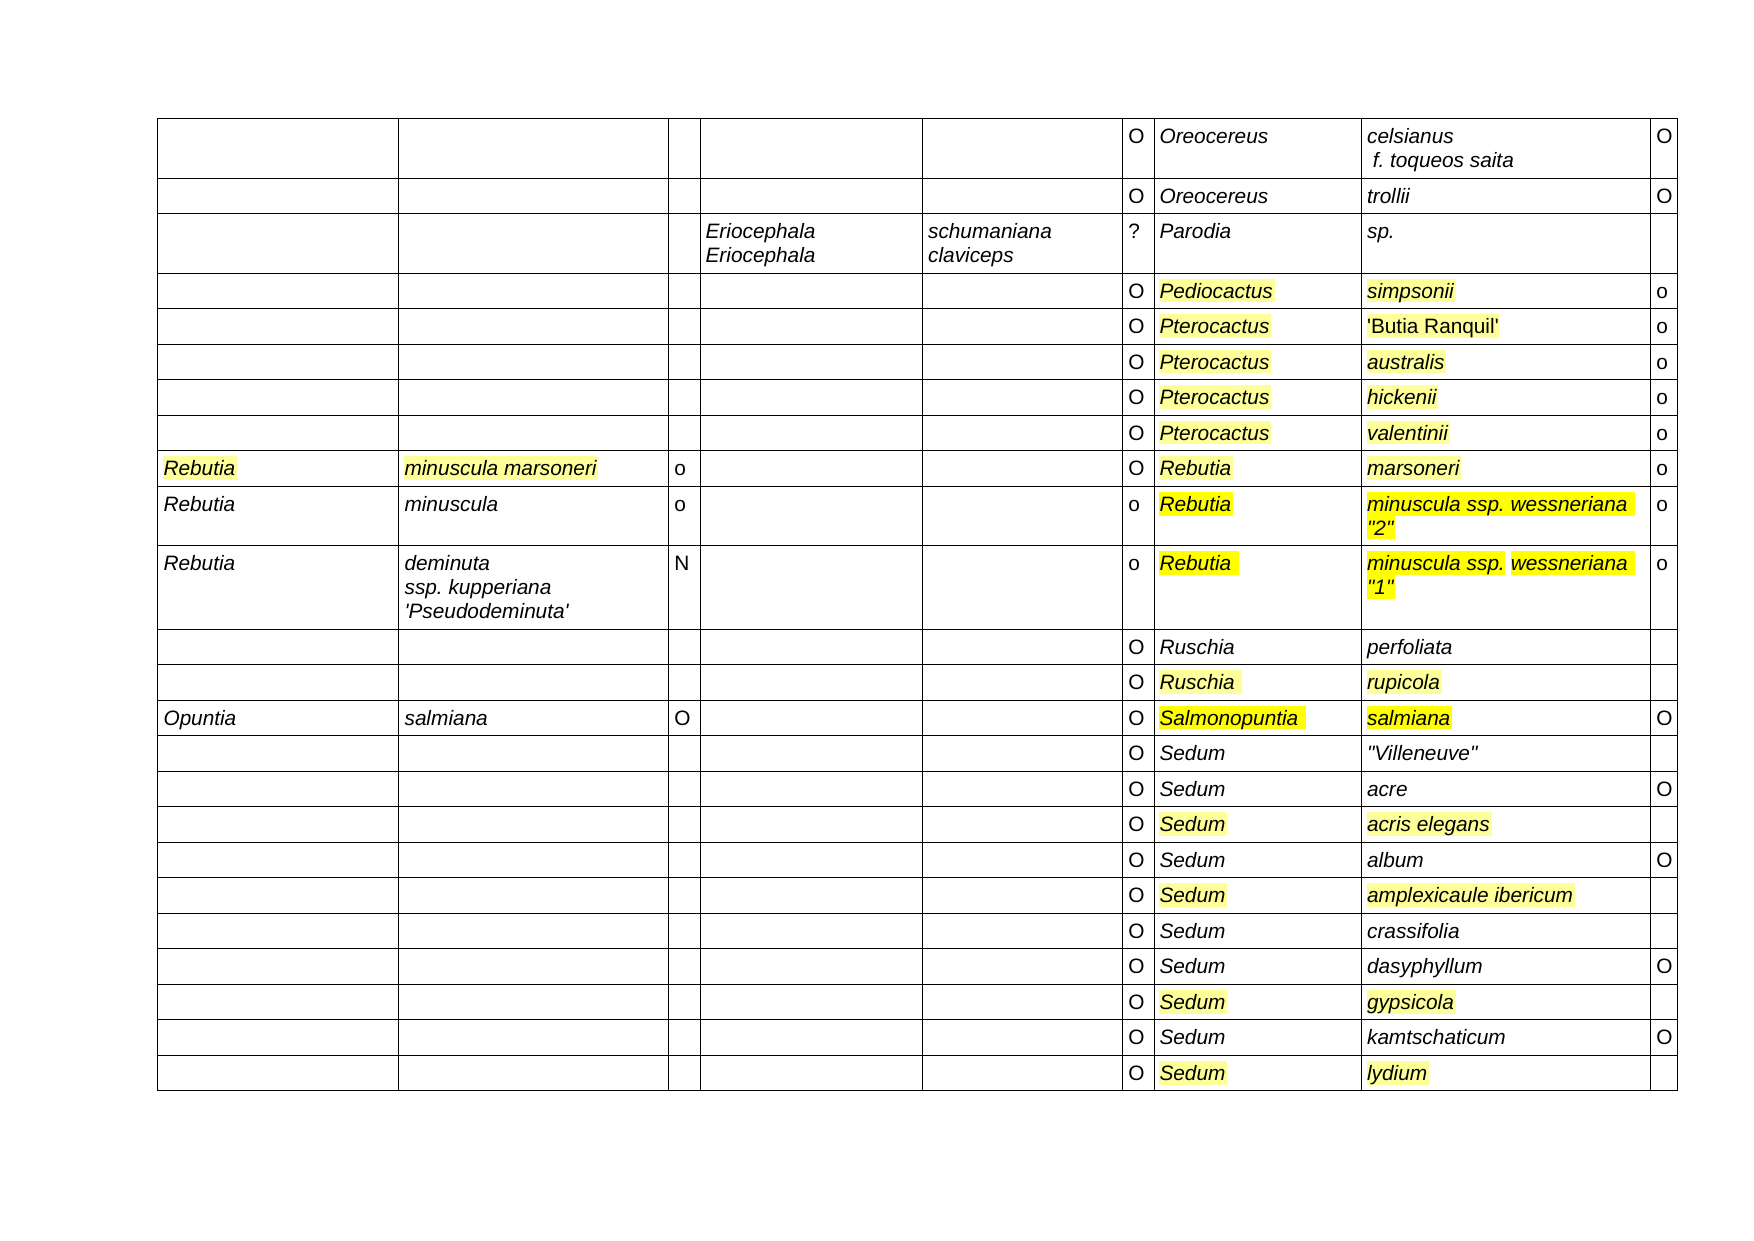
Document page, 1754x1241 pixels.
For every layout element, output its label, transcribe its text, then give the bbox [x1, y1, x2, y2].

table_cell [399, 380, 668, 415]
table_cell [701, 772, 922, 806]
table_cell [669, 119, 700, 178]
table_cell O [1123, 274, 1154, 308]
table_cell Rebutia [1155, 487, 1361, 545]
table_cell minuscula ssp. wessneriana "2" [1362, 487, 1650, 545]
table_cell o [1123, 546, 1154, 629]
table_cell O [1123, 309, 1154, 344]
table_cell hickenii [1362, 380, 1650, 415]
table_cell [158, 630, 398, 664]
table_cell [701, 914, 922, 948]
table_cell kamtschaticum [1362, 1020, 1650, 1055]
table_cell [399, 772, 668, 806]
table_cell trollii [1362, 179, 1650, 213]
table_cell O [1123, 807, 1154, 842]
table_cell [701, 985, 922, 1019]
table_cell [399, 665, 668, 700]
table_cell [399, 807, 668, 842]
table_cell [669, 380, 700, 415]
table_cell [158, 665, 398, 700]
table_cell [701, 665, 922, 700]
table_cell salmiana [399, 701, 668, 735]
table_cell celsianus f. toqueos saita [1362, 119, 1650, 178]
table_cell o [1651, 309, 1677, 344]
table_cell [669, 736, 700, 771]
table_cell "Villeneuve" [1362, 736, 1650, 771]
table_cell salmiana [1362, 701, 1650, 735]
table_cell [923, 914, 1122, 948]
table_cell Rebutia [1155, 451, 1361, 486]
table_cell Ruschia [1155, 630, 1361, 664]
table_cell [399, 736, 668, 771]
table_cell 'Butia Ranquil' [1362, 309, 1650, 344]
table_cell [399, 274, 668, 308]
table_cell o [1651, 487, 1677, 545]
table_cell [701, 451, 922, 486]
table_cell gypsicola [1362, 985, 1650, 1019]
table_cell lydium [1362, 1056, 1650, 1090]
table_cell [923, 487, 1122, 545]
table_cell [701, 380, 922, 415]
table_cell [923, 949, 1122, 984]
table_cell Sedum [1155, 772, 1361, 806]
table_cell [669, 843, 700, 877]
table_cell Oreocereus [1155, 179, 1361, 213]
table_cell [923, 345, 1122, 379]
table_cell australis [1362, 345, 1650, 379]
table_cell [158, 309, 398, 344]
table_cell o [1651, 380, 1677, 415]
table_cell [701, 701, 922, 735]
table_cell Sedum [1155, 949, 1361, 984]
table_cell O [1123, 1056, 1154, 1090]
table_cell [701, 345, 922, 379]
table_cell Rebutia [1155, 546, 1361, 629]
table_cell ? [1123, 214, 1154, 273]
table_cell [701, 1020, 922, 1055]
table_cell o [1651, 274, 1677, 308]
table_cell [158, 949, 398, 984]
table_cell [158, 179, 398, 213]
table_cell o [1651, 345, 1677, 379]
table_cell [1651, 878, 1677, 913]
table_cell [158, 985, 398, 1019]
table_cell Pediocactus [1155, 274, 1361, 308]
table_cell [923, 630, 1122, 664]
table_cell [701, 416, 922, 450]
table_cell O [1651, 701, 1677, 735]
table_cell [399, 843, 668, 877]
table_cell [1651, 807, 1677, 842]
table_cell O [1123, 119, 1154, 178]
table_cell Sedum [1155, 878, 1361, 913]
table_cell [399, 214, 668, 273]
table_cell rupicola [1362, 665, 1650, 700]
table_cell O [669, 701, 700, 735]
table_cell [669, 416, 700, 450]
table_cell [923, 985, 1122, 1019]
table_cell [701, 274, 922, 308]
table_cell [923, 1056, 1122, 1090]
table_cell [399, 949, 668, 984]
table_cell [701, 807, 922, 842]
table_cell [923, 772, 1122, 806]
table_cell [669, 914, 700, 948]
table_cell [158, 274, 398, 308]
table_cell O [1123, 380, 1154, 415]
table_cell O [1651, 1020, 1677, 1055]
table_cell N [669, 546, 700, 629]
table_cell [1651, 914, 1677, 948]
table_cell [923, 1020, 1122, 1055]
table_cell amplexicaule ibericum [1362, 878, 1650, 913]
table_cell [399, 878, 668, 913]
table_cell perfoliata [1362, 630, 1650, 664]
table_cell [923, 665, 1122, 700]
table_cell [669, 309, 700, 344]
table_cell minuscula [399, 487, 668, 545]
table_cell Sedum [1155, 914, 1361, 948]
table_cell marsoneri [1362, 451, 1650, 486]
table_cell [923, 736, 1122, 771]
table_cell deminuta ssp. kupperiana 'Pseudodeminuta' [399, 546, 668, 629]
table_cell [923, 546, 1122, 629]
table_cell [923, 179, 1122, 213]
table_cell [669, 1020, 700, 1055]
table_cell Salmonopuntia [1155, 701, 1361, 735]
table_cell [923, 878, 1122, 913]
table_cell [158, 1056, 398, 1090]
table_cell [1651, 736, 1677, 771]
table_cell [669, 630, 700, 664]
table_cell [701, 949, 922, 984]
table_cell o [669, 451, 700, 486]
table_cell Sedum [1155, 1020, 1361, 1055]
table_cell Opuntia [158, 701, 398, 735]
table_cell [701, 309, 922, 344]
table_cell [669, 949, 700, 984]
table_cell Pterocactus [1155, 380, 1361, 415]
table_cell [923, 380, 1122, 415]
table_cell O [1123, 179, 1154, 213]
table_cell O [1651, 843, 1677, 877]
table_cell [1651, 214, 1677, 273]
table_cell O [1651, 179, 1677, 213]
table_cell O [1123, 772, 1154, 806]
table_cell Pterocactus [1155, 309, 1361, 344]
table_cell [923, 807, 1122, 842]
table_cell O [1123, 345, 1154, 379]
table_cell [669, 772, 700, 806]
table_cell Pterocactus [1155, 416, 1361, 450]
table_cell [923, 274, 1122, 308]
table_cell acre [1362, 772, 1650, 806]
table_cell [399, 119, 668, 178]
table_cell minuscula ssp. wessneriana "1" [1362, 546, 1650, 629]
table_cell [669, 214, 700, 273]
table_cell [669, 878, 700, 913]
table_cell Sedum [1155, 807, 1361, 842]
table_cell [669, 985, 700, 1019]
table_cell [1651, 1056, 1677, 1090]
table_cell [923, 309, 1122, 344]
table_cell [1651, 630, 1677, 664]
table_cell [701, 487, 922, 545]
table_cell dasyphyllum [1362, 949, 1650, 984]
table_cell O [1123, 665, 1154, 700]
table_cell [399, 416, 668, 450]
table_cell O [1123, 701, 1154, 735]
table_cell [701, 630, 922, 664]
table_cell [399, 179, 668, 213]
table_cell [158, 878, 398, 913]
table_cell [701, 843, 922, 877]
table_cell [399, 1020, 668, 1055]
table_cell [923, 843, 1122, 877]
table_cell [701, 546, 922, 629]
table_cell Rebutia [158, 487, 398, 545]
table_cell Rebutia [158, 546, 398, 629]
table_cell Sedum [1155, 985, 1361, 1019]
table_cell [701, 1056, 922, 1090]
table_cell o [669, 487, 700, 545]
table_cell [923, 451, 1122, 486]
table_cell [158, 736, 398, 771]
table_cell [1651, 665, 1677, 700]
table_cell simpsonii [1362, 274, 1650, 308]
table_cell [399, 914, 668, 948]
table_cell [701, 736, 922, 771]
table_cell album [1362, 843, 1650, 877]
table_cell O [1123, 451, 1154, 486]
table_cell Sedum [1155, 736, 1361, 771]
table_cell [669, 1056, 700, 1090]
table_cell [158, 772, 398, 806]
table_cell o [1651, 416, 1677, 450]
table_cell [669, 274, 700, 308]
table_cell Eriocephala Eriocephala [701, 214, 922, 273]
table_cell [399, 985, 668, 1019]
table_cell minuscula marsoneri [399, 451, 668, 486]
table_cell [399, 1056, 668, 1090]
table_cell acris elegans [1362, 807, 1650, 842]
table_cell o [1651, 451, 1677, 486]
table_cell o [1123, 487, 1154, 545]
table_cell [158, 807, 398, 842]
table_cell [669, 179, 700, 213]
table_cell O [1123, 878, 1154, 913]
table_cell [399, 309, 668, 344]
table_cell O [1123, 914, 1154, 948]
table_cell schumaniana claviceps [923, 214, 1122, 273]
table_cell Pterocactus [1155, 345, 1361, 379]
table_cell [158, 214, 398, 273]
table_cell O [1123, 736, 1154, 771]
table_cell O [1123, 985, 1154, 1019]
table_cell O [1651, 772, 1677, 806]
table_cell [669, 665, 700, 700]
table_cell O [1123, 416, 1154, 450]
table_cell Ruschia [1155, 665, 1361, 700]
table_cell [158, 345, 398, 379]
table_cell valentinii [1362, 416, 1650, 450]
table_cell [399, 345, 668, 379]
table_cell [158, 416, 398, 450]
table_cell [399, 630, 668, 664]
table_cell O [1651, 949, 1677, 984]
table_cell [923, 416, 1122, 450]
table_cell [158, 843, 398, 877]
table_cell [923, 701, 1122, 735]
table_cell [1651, 985, 1677, 1019]
table_cell [158, 380, 398, 415]
table_cell [701, 119, 922, 178]
table_cell O [1123, 630, 1154, 664]
table_cell Rebutia [158, 451, 398, 486]
table_cell [701, 878, 922, 913]
table_cell crassifolia [1362, 914, 1650, 948]
table_cell O [1651, 119, 1677, 178]
table_cell Oreocereus [1155, 119, 1361, 178]
table_cell [701, 179, 922, 213]
table_cell [669, 807, 700, 842]
table_cell Sedum [1155, 1056, 1361, 1090]
table_cell O [1123, 1020, 1154, 1055]
table_cell O [1123, 843, 1154, 877]
table_cell [923, 119, 1122, 178]
table_cell [158, 1020, 398, 1055]
table_cell Parodia [1155, 214, 1361, 273]
table_cell [158, 119, 398, 178]
table_cell [158, 914, 398, 948]
table_cell [669, 345, 700, 379]
table_cell o [1651, 546, 1677, 629]
table_cell sp. [1362, 214, 1650, 273]
table_cell Sedum [1155, 843, 1361, 877]
table_cell O [1123, 949, 1154, 984]
